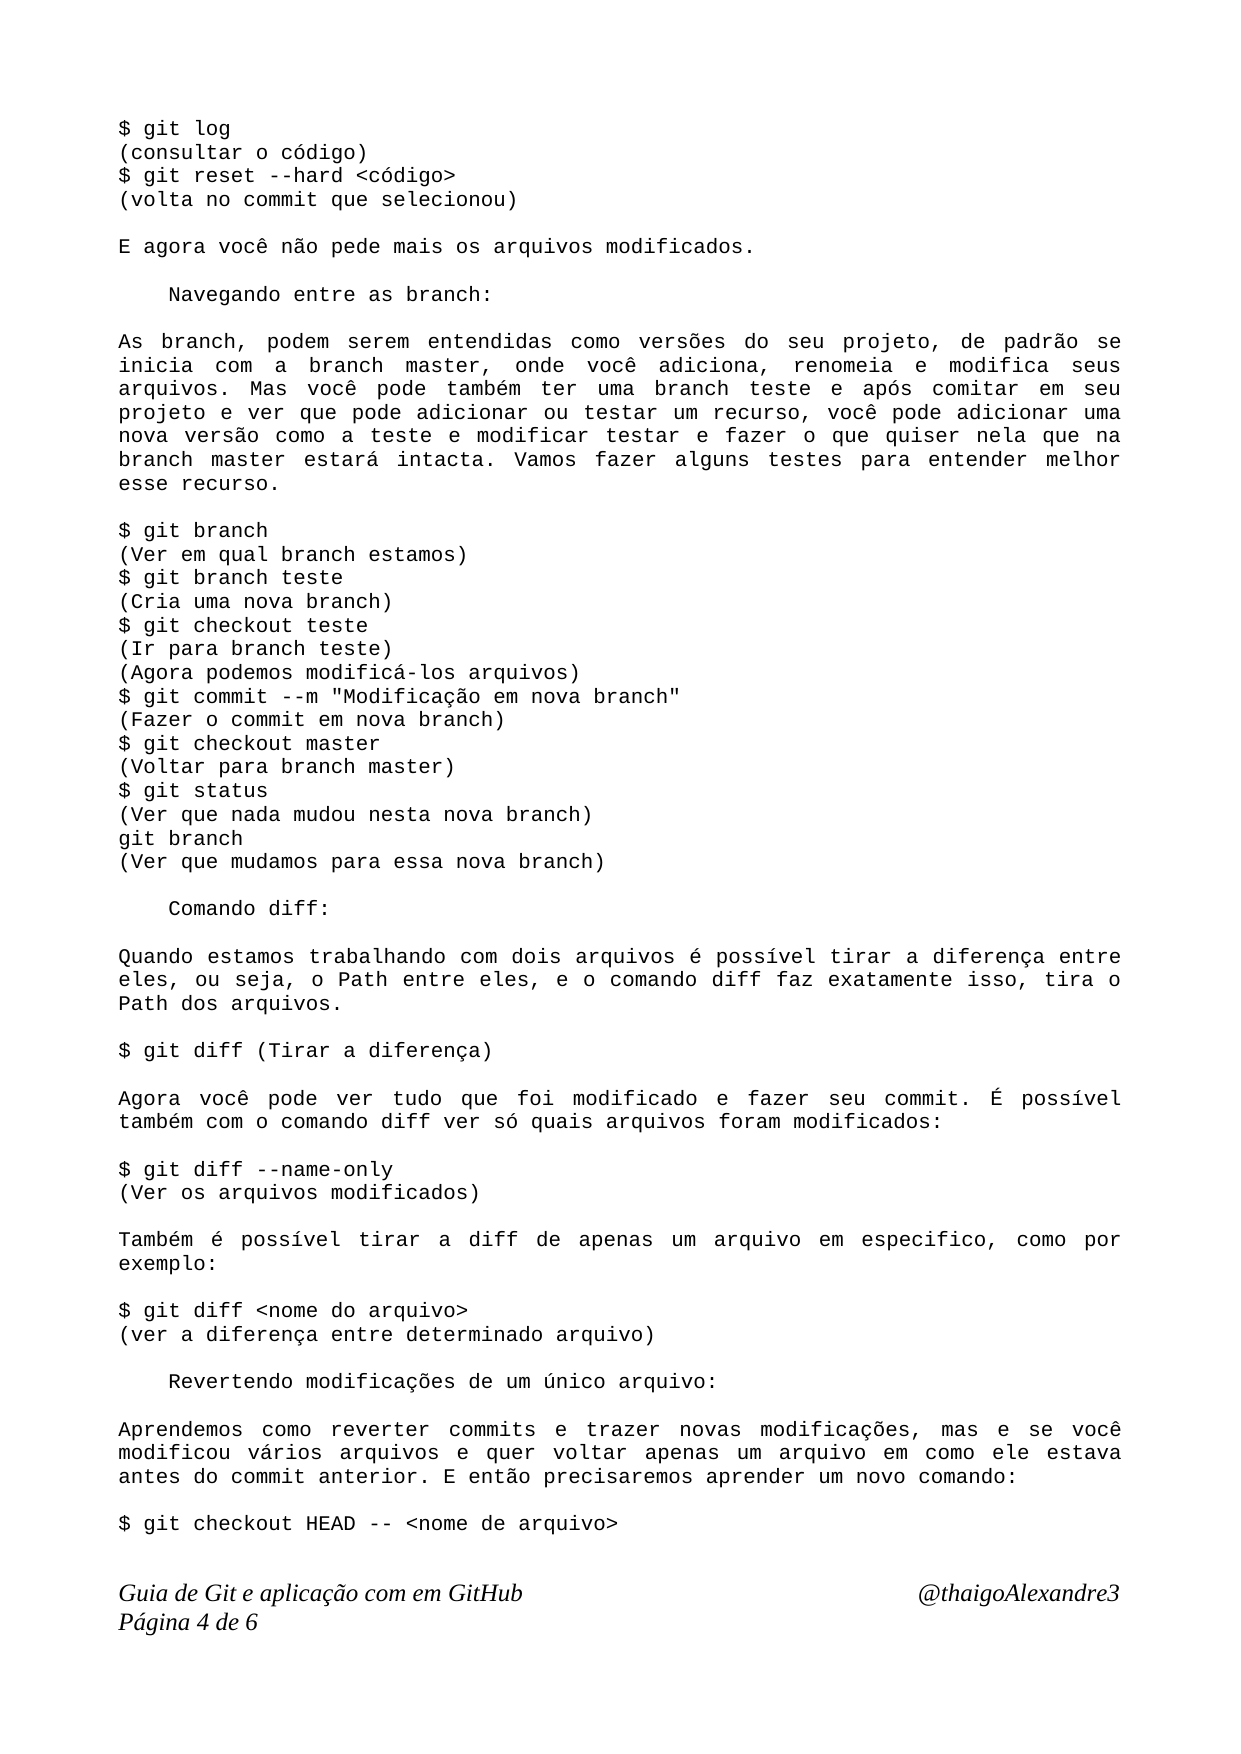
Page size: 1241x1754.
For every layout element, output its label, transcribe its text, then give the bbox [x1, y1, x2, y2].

text Aprendemos como reverter commits e trazer novas modificações, mas e se você modificou vários arquivos e quer voltar apenas um arquivo em como ele estava antes do commit anterior. E então precisaremos aprender um novo comando: [118, 1419, 1122, 1489]
text $ git diff <nome do arquivo> [118, 1300, 1122, 1324]
text (Ver que mudamos para essa nova branch) [118, 851, 1122, 875]
text (consultar o código) [118, 142, 1122, 165]
text $ git branch [118, 520, 1122, 544]
text (Ir para branch teste) [118, 638, 1122, 662]
text (Ver em qual branch estamos) [118, 544, 1122, 567]
text (Agora podemos modificá-los arquivos) [118, 662, 1122, 686]
text $ git commit --m "Modificação em nova branch" [118, 686, 1122, 709]
text Navegando entre as branch: [118, 284, 1122, 307]
text (Ver que nada mudou nesta nova branch) [118, 804, 1122, 827]
text $ git checkout teste [118, 615, 1122, 638]
text (Ver os arquivos modificados) [118, 1182, 1122, 1206]
text (ver a diferença entre determinado arquivo) [118, 1324, 1122, 1348]
text (Cria uma nova branch) [118, 591, 1122, 615]
text As branch, podem serem entendidas como versões do seu projeto, de padrão se inicia com a branch master, onde você adiciona, renomeia e modifica seus arquivos. Mas você pode também ter uma branch teste e após comitar em seu projeto e ver que pode adicionar ou testar um recurso, você pode adicionar uma nova versão como a teste e modificar testar e fazer o que quiser nela que na branch master estará intacta. Vamos fazer alguns testes para entender melhor esse recurso. [118, 331, 1122, 496]
text Também é possível tirar a diff de apenas um arquivo em especifico, como por exemplo: [118, 1229, 1122, 1277]
text (Voltar para branch master) [118, 757, 1122, 780]
text (volta no commit que selecionou) [118, 189, 1122, 213]
text git branch [118, 827, 1122, 851]
text $ git log [118, 118, 1122, 142]
text $ git branch teste [118, 567, 1122, 591]
text $ git status [118, 780, 1122, 804]
text E agora você não pede mais os arquivos modificados. [118, 236, 1122, 260]
text Revertendo modificações de um único arquivo: [118, 1371, 1122, 1395]
text Comando diff: [118, 898, 1122, 922]
text $ git checkout master [118, 733, 1122, 757]
text (Fazer o commit em nova branch) [118, 709, 1122, 733]
text $ git reset --hard <código> [118, 165, 1122, 189]
text $ git diff (Tirar a diferença) [118, 1040, 1122, 1064]
text Agora você pode ver tudo que foi modificado e fazer seu commit. É possível também com o comando diff ver só quais arquivos foram modificados: [118, 1088, 1122, 1135]
text Quando estamos trabalhando com dois arquivos é possível tirar a diferença entre eles, ou seja, o Path entre eles, e o comando diff faz exatamente isso, tira o Path dos arquivos. [118, 946, 1122, 1017]
text $ git checkout HEAD -- <nome de arquivo> [118, 1513, 1122, 1537]
text $ git diff --name-only [118, 1158, 1122, 1182]
